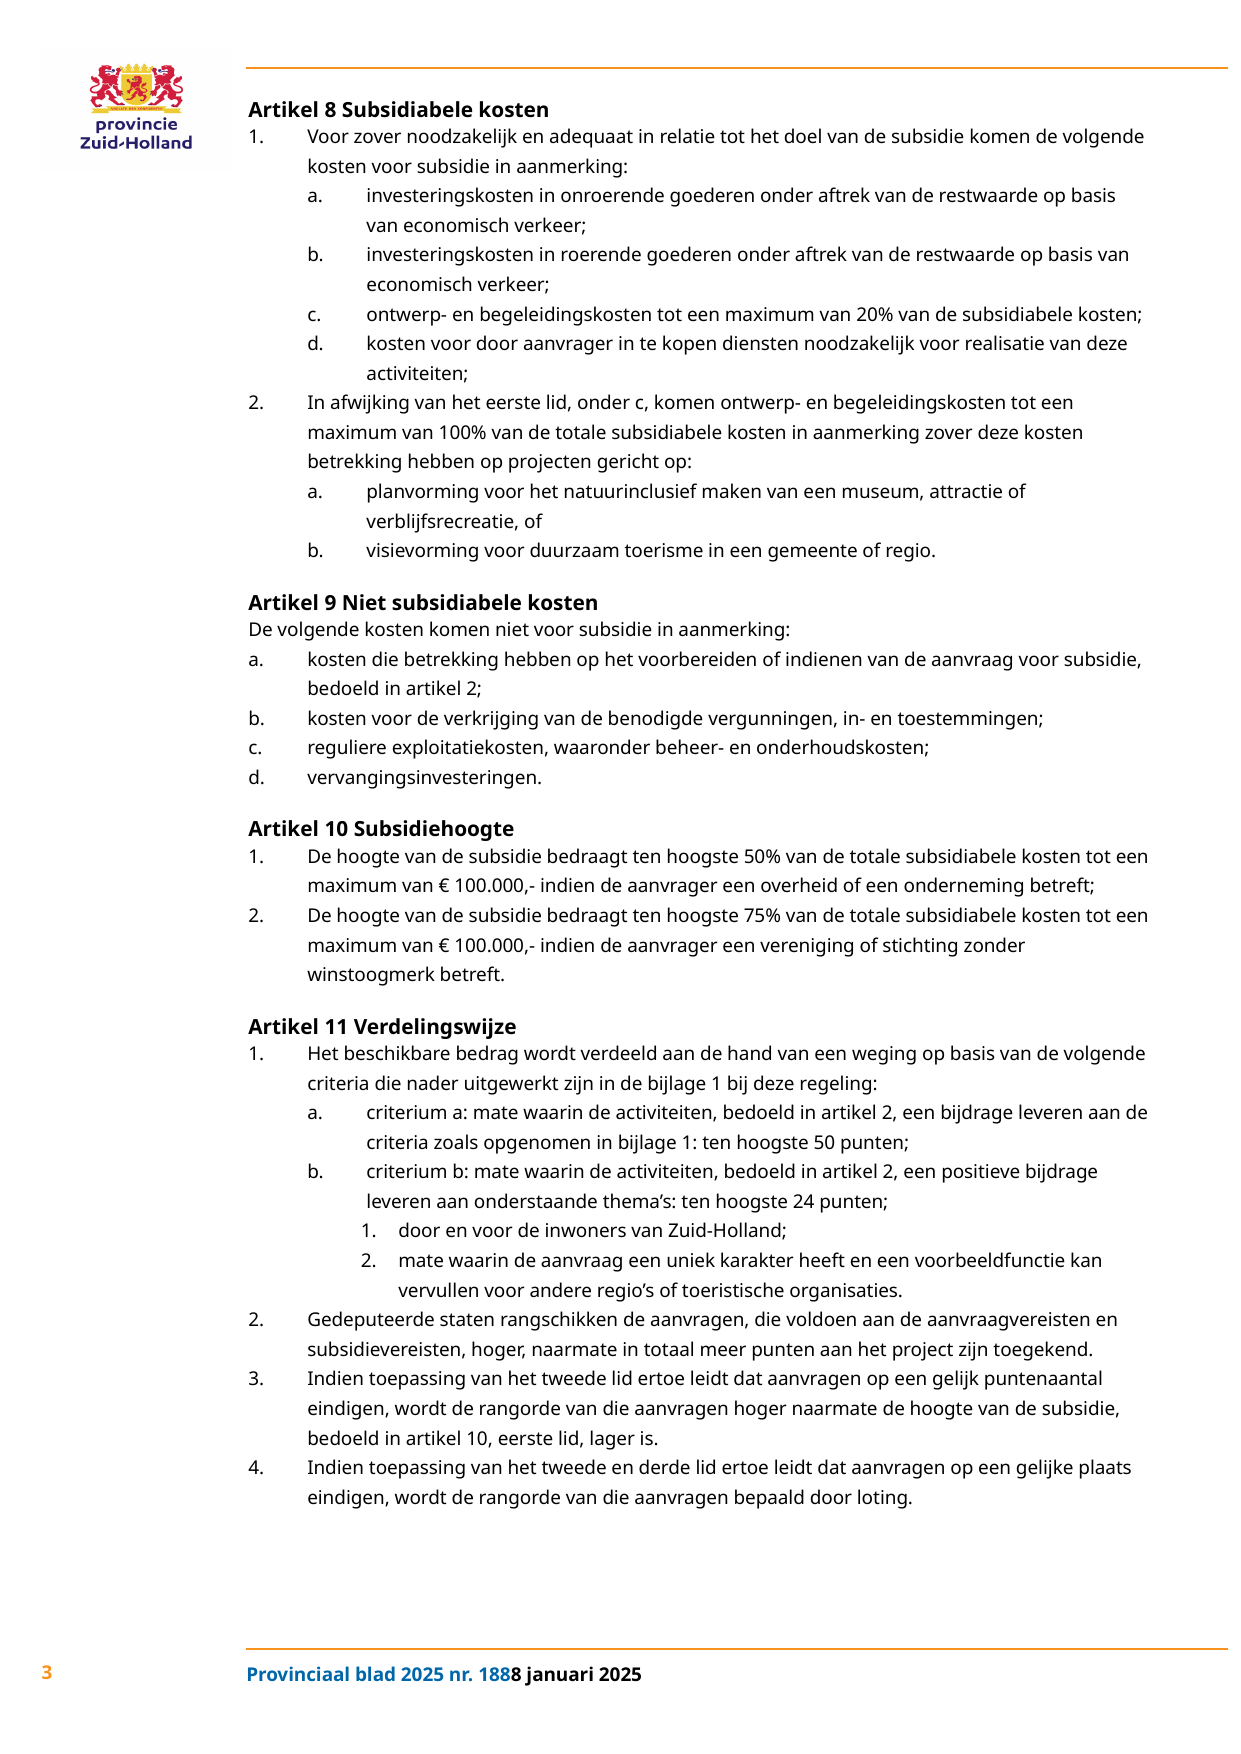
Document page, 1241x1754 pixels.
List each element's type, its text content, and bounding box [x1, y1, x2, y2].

list kosten die betrekking hebben op het voorbereiden of indienen van de aanvraag voor subsidie, bedoeld in artikel 2; [248, 646, 1152, 701]
list planvorming voor het natuurinclusief maken van een museum, attractie of verblijfsrecreatie, of [307, 478, 1152, 533]
text Artikel 8 Subsidiabele kosten [248, 95, 1152, 123]
list Het beschikbare bedrag wordt verdeeld aan de hand van een weging op basis van de volgende criteria die nader uitgewerkt zijn in de bijlage 1 bij deze regeling: [248, 1040, 1152, 1096]
list De hoogte van de subsidie bedraagt ten hoogste 50% van de totale subsidiabele kosten tot een maximum van € 100.000,- indien de aanvrager een overheid of een onderneming betreft; [248, 843, 1152, 898]
list Indien toepassing van het tweede en derde lid ertoe leidt dat aanvragen op een gelijke plaats eindigen, wordt de rangorde van die aanvragen bepaald door loting. [248, 1454, 1152, 1510]
list investeringskosten in roerende goederen onder aftrek van de restwaarde op basis van economisch verkeer; [307, 242, 1152, 297]
list reguliere exploitatiekosten, waaronder beheer- en onderhoudskosten; [248, 734, 1152, 760]
list vervangingsinvesteringen. [248, 764, 1152, 790]
list door en voor de inwoners van Zuid-Holland; [361, 1218, 1152, 1243]
text De volgende kosten komen niet voor subsidie in aanmerking: [248, 616, 1152, 642]
list mate waarin de aanvraag een uniek karakter heeft en een voorbeeldfunctie kan vervullen voor andere regio’s of toeristische organisaties. [361, 1247, 1152, 1303]
list Gedeputeerde staten rangschikken de aanvragen, die voldoen aan de aanvraagvereisten en subsidievereisten, hoger, naarmate in totaal meer punten aan het project zijn toegekend. [248, 1306, 1152, 1362]
text Artikel 11 Verdelingswijze [248, 1012, 1152, 1040]
list De hoogte van de subsidie bedraagt ten hoogste 75% van de totale subsidiabele kosten tot een maximum van € 100.000,- indien de aanvrager een vereniging of stichting zonder winstoogmerk betreft. [248, 902, 1152, 987]
list criterium a: mate waarin de activiteiten, bedoeld in artikel 2, een bijdrage leveren aan de criteria zoals opgenomen in bijlage 1: ten hoogste 50 punten; [307, 1099, 1152, 1155]
list Indien toepassing van het tweede lid ertoe leidt dat aanvragen op een gelijk puntenaantal eindigen, wordt de rangorde van die aanvragen hoger naarmate de hoogte van de subsidie, bedoeld in artikel 10, eerste lid, lager is. [248, 1366, 1152, 1451]
text Artikel 9 Niet subsidiabele kosten [248, 588, 1152, 616]
list ontwerp- en begeleidingskosten tot een maximum van 20% van de subsidiabele kosten; [307, 301, 1152, 326]
list criterium b: mate waarin de activiteiten, bedoeld in artikel 2, een positieve bijdrage leveren aan onderstaande thema’s: ten hoogste 24 punten; [307, 1158, 1152, 1214]
list kosten voor door aanvrager in te kopen diensten noodzakelijk voor realisatie van deze activiteiten; [307, 330, 1152, 386]
text Artikel 10 Subsidiehoogte [248, 814, 1152, 843]
picture [41, 47, 231, 172]
list investeringskosten in onroerende goederen onder aftrek van de restwaarde op basis van economisch verkeer; [307, 182, 1152, 238]
list kosten voor de verkrijging van de benodigde vergunningen, in- en toestemmingen; [248, 705, 1152, 731]
list In afwijking van het eerste lid, onder c, komen ontwerp- en begeleidingskosten tot een maximum van 100% van de totale subsidiabele kosten in aanmerking zover deze kosten betrekking hebben op projecten gericht op: [248, 389, 1152, 474]
list visievorming voor duurzaam toerisme in een gemeente of regio. [307, 537, 1152, 563]
list Voor zover noodzakelijk en adequaat in relatie tot het doel van de subsidie komen de volgende kosten voor subsidie in aanmerking: [248, 123, 1152, 178]
